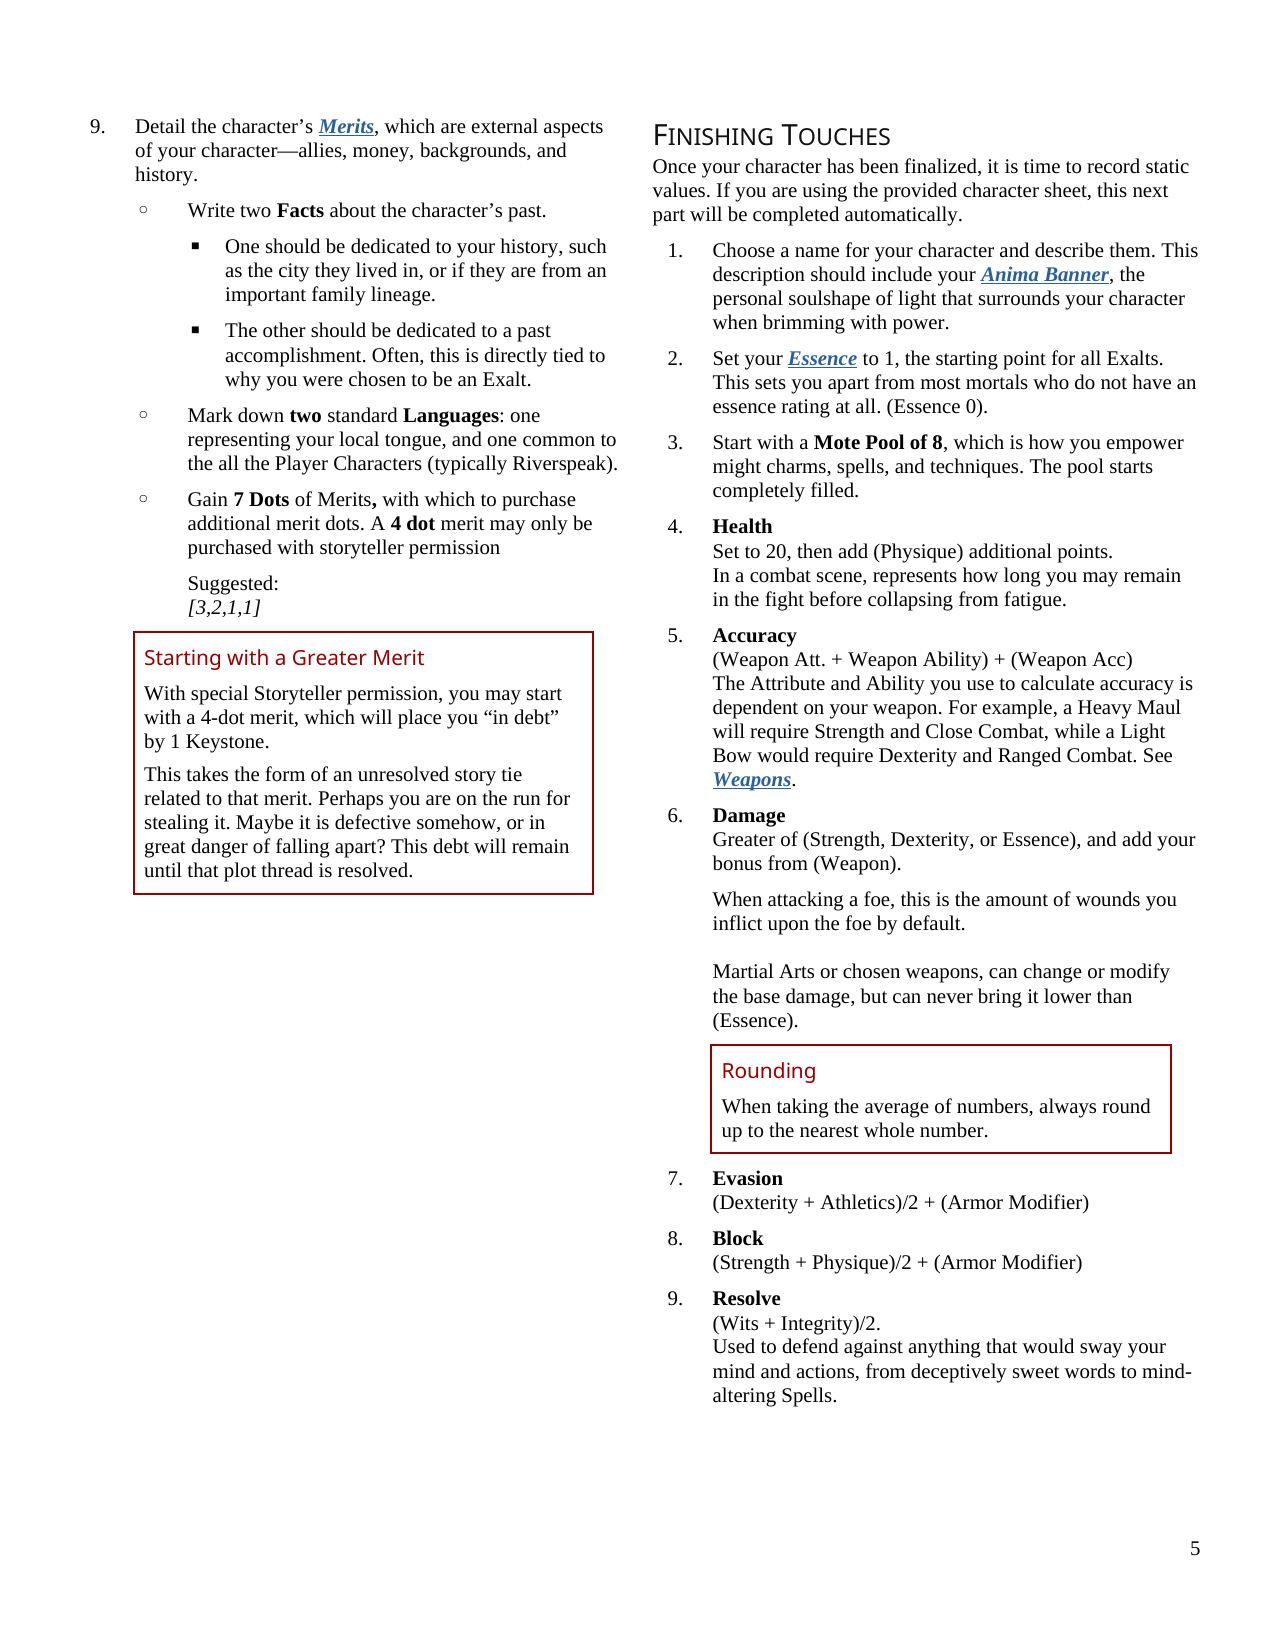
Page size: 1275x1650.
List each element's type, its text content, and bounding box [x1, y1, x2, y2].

list Gain 7 Dots of Merits, with which to purchase additional merit dots. A 4 dot merit may only be purchased with storyteller permission [135, 487, 622, 559]
list Mark down two standard Languages: one representing your local tongue, and one common to the all the Player Characters (typically Riverspeak). [135, 403, 622, 475]
subtitle Finishing Touches [652, 114, 1200, 154]
list Set your Essence to 1, the starting point for all Exalts. This sets you apart from most mortals who do not have an essence rating at all. (Essence 0). [667, 346, 1200, 418]
list When attacking a foe, this is the amount of wounds you inflict upon the foe by default. Martial Arts or chosen weapons, can change or modify the base damage, but can never bring it lower than (Essence). [667, 887, 1200, 1032]
list Block (Strength + Physique)/2 + (Armor Modifier) [667, 1226, 1200, 1274]
list Evasion (Dexterity + Athletics)/2 + (Armor Modifier) [667, 1166, 1200, 1214]
list Choose a name for your character and describe them. This description should include your Anima Banner, the personal soulshape of light that surrounds your character when brimming with power. [667, 238, 1200, 334]
list Detail the character’s Merits, which are external aspects of your character—allies, money, backgrounds, and history. [90, 114, 622, 186]
list Write two Facts about the character’s past. [135, 198, 622, 222]
list One should be dedicated to your history, such as the city they lived in, or if they are from an important family lineage. [187, 234, 622, 306]
table_header Rounding When taking the average of numbers, always round up to the nearest whole number. [712, 1046, 1170, 1152]
list Start with a Mote Pool of 8, which is how you empower might charms, spells, and techniques. The pool starts completely filled. [667, 430, 1200, 502]
list Health Set to 20, then add (Physique) additional points. In a combat scene, represents how long you may remain in the fight before collapsing from fatigue. [667, 514, 1200, 611]
list Accuracy (Weapon Att. + Weapon Ability) + (Weapon Acc) The Attribute and Ability you use to calculate accuracy is dependent on your weapon. For example, a Heavy Maul will require Strength and Close Combat, while a Light Bow would require Dexterity and Ranged Combat. See Weapons. [667, 623, 1200, 791]
list Resolve (Wits + Integrity)/2. Used to defend against anything that would sway your mind and actions, from deceptively sweet words to mind-altering Spells. [667, 1286, 1200, 1407]
list Damage Greater of (Strength, Dexterity, or Essence), and add your bonus from (Weapon). [667, 803, 1200, 875]
list The other should be dedicated to a past accomplishment. Often, this is directly tied to why you were chosen to be an Exalt. [187, 318, 622, 391]
list Suggested: [3,2,1,1] [135, 571, 622, 619]
table_header Starting with a Greater Merit With special Storyteller permission, you may start with a 4-dot merit, which will place you “in debt” by 1 Keystone. This takes the form of an unresolved story tie related to that merit. Perhaps you are on the run for stealing it. Maybe it is defective somehow, or in great danger of falling apart? This debt will remain until that plot thread is resolved. [135, 633, 592, 893]
text Once your character has been finalized, it is time to record static values. If you are using the provided character sheet, this next part will be completed automatically. [652, 154, 1200, 226]
